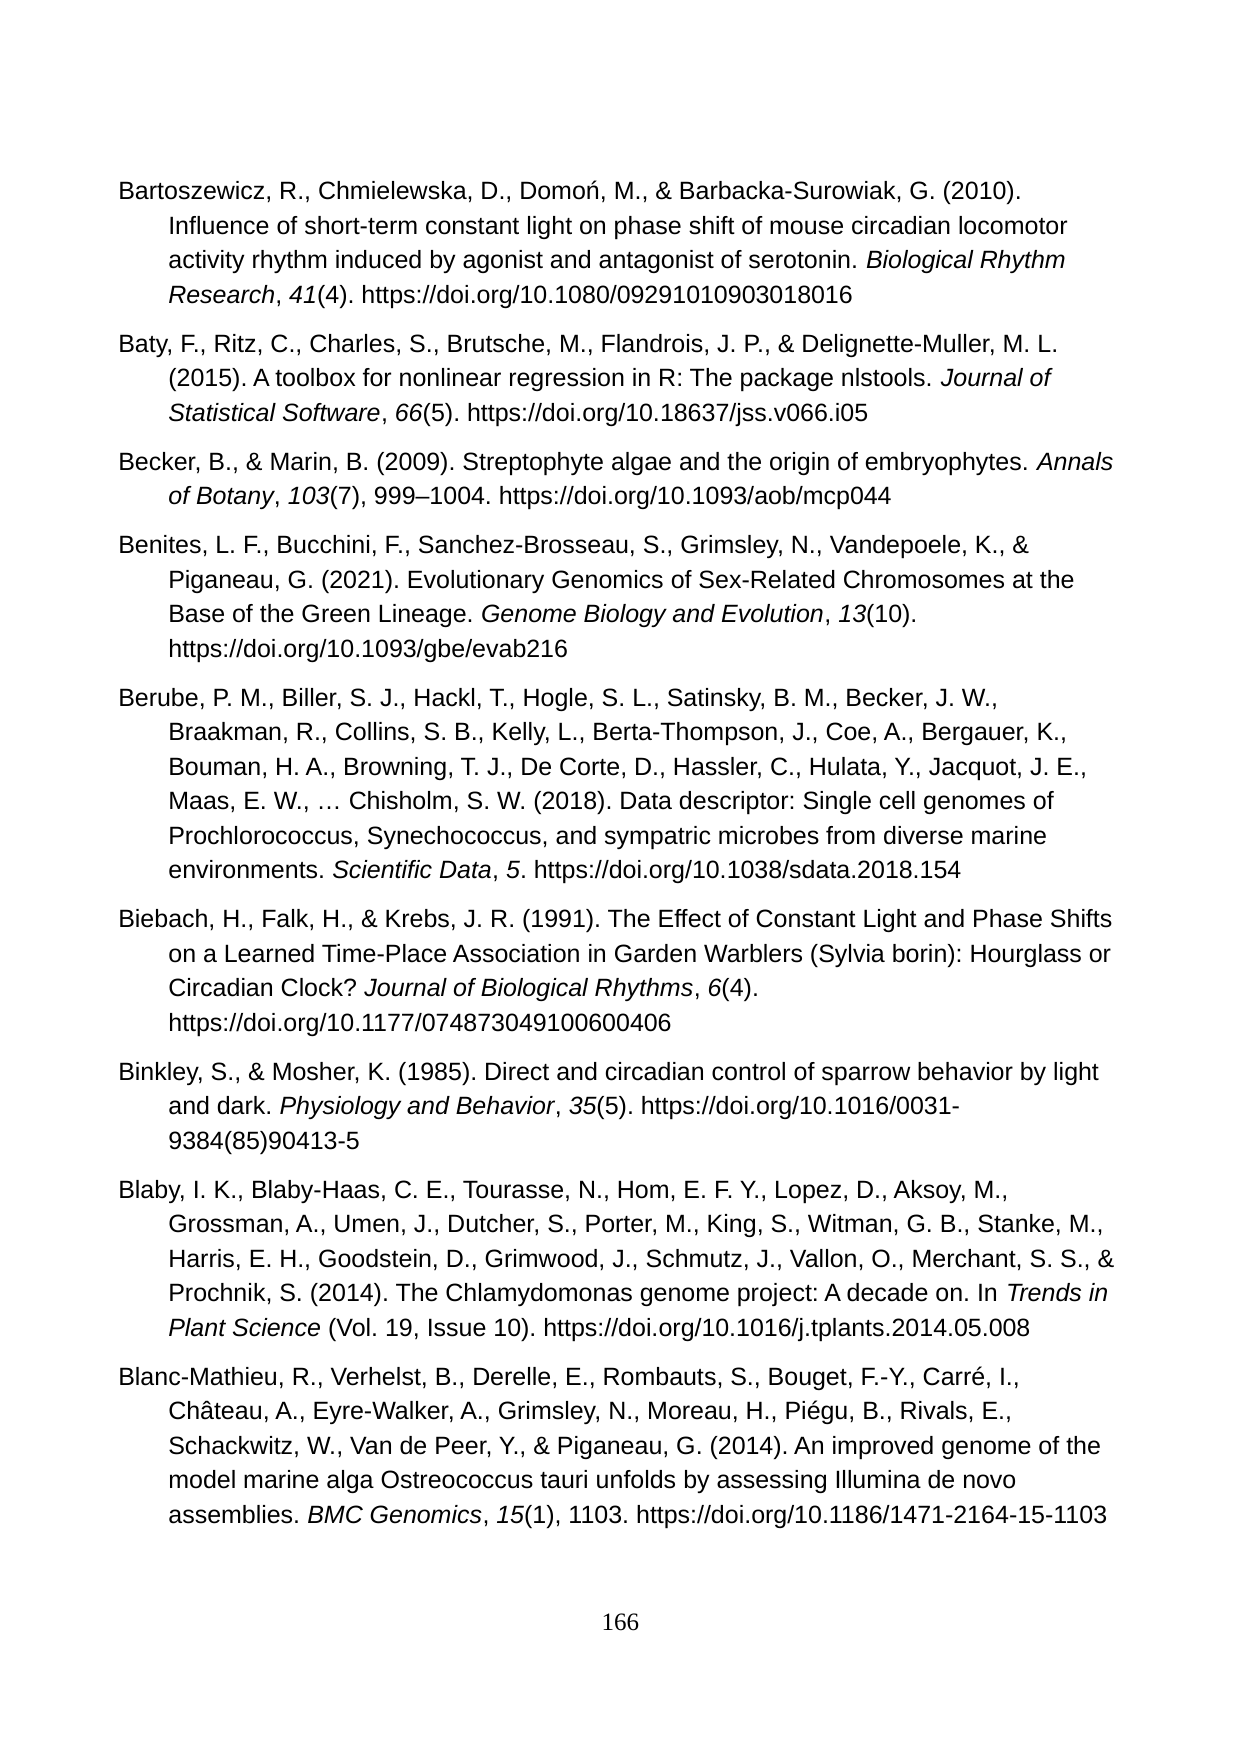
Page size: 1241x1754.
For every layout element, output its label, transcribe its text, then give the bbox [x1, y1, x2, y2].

text Benites, L. F., Bucchini, F., Sanchez-Brosseau, S., Grimsley, N., Vandepoele, K., & Piganeau, G. (2021). Evolutionary Genomics of Sex-Related Chromosomes at the Base of the Green Lineage. Genome Biology and Evolution, 13(10). https://doi.org/10.1093/gbe/evab216 [118, 530, 1122, 663]
text Binkley, S., & Mosher, K. (1985). Direct and circadian control of sparrow behavior by light and dark. Physiology and Behavior, 35(5). https://doi.org/10.1016/0031-9384(85)90413-5 [118, 1057, 1122, 1154]
text Bartoszewicz, R., Chmielewska, D., Domoń, M., & Barbacka-Surowiak, G. (2010). Influence of short-term constant light on phase shift of mouse circadian locomotor activity rhythm induced by agonist and antagonist of serotonin. Biological Rhythm Research, 41(4). https://doi.org/10.1080/09291010903018016 [118, 176, 1122, 308]
text Blanc-Mathieu, R., Verhelst, B., Derelle, E., Rombauts, S., Bouget, F.-Y., Carré, I., Château, A., Eyre-Walker, A., Grimsley, N., Moreau, H., Piégu, B., Rivals, E., Schackwitz, W., Van de Peer, Y., & Piganeau, G. (2014). An improved genome of the model marine alga Ostreococcus tauri unfolds by assessing Illumina de novo assemblies. BMC Genomics, 15(1), 1103. https://doi.org/10.1186/1471-2164-15-1103 [118, 1362, 1122, 1528]
text Becker, B., & Marin, B. (2009). Streptophyte algae and the origin of embryophytes. Annals of Botany, 103(7), 999–1004. https://doi.org/10.1093/aob/mcp044 [118, 447, 1122, 510]
text Blaby, I. K., Blaby-Haas, C. E., Tourasse, N., Hom, E. F. Y., Lopez, D., Aksoy, M., Grossman, A., Umen, J., Dutcher, S., Porter, M., King, S., Witman, G. B., Stanke, M., Harris, E. H., Goodstein, D., Grimwood, J., Schmutz, J., Vallon, O., Merchant, S. S., & Prochnik, S. (2014). The Chlamydomonas genome project: A decade on. In Trends in Plant Science (Vol. 19, Issue 10). https://doi.org/10.1016/j.tplants.2014.05.008 [118, 1175, 1122, 1342]
text Baty, F., Ritz, C., Charles, S., Brutsche, M., Flandrois, J. P., & Delignette-Muller, M. L. (2015). A toolbox for nonlinear regression in R: The package nlstools. Journal of Statistical Software, 66(5). https://doi.org/10.18637/jss.v066.i05 [118, 329, 1122, 427]
text Berube, P. M., Biller, S. J., Hackl, T., Hogle, S. L., Satinsky, B. M., Becker, J. W., Braakman, R., Collins, S. B., Kelly, L., Berta-Thompson, J., Coe, A., Bergauer, K., Bouman, H. A., Browning, T. J., De Corte, D., Hassler, C., Hulata, Y., Jacquot, J. E., Maas, E. W., … Chisholm, S. W. (2018). Data descriptor: Single cell genomes of Prochlorococcus, Synechococcus, and sympatric microbes from diverse marine environments. Scientific Data, 5. https://doi.org/10.1038/sdata.2018.154 [118, 683, 1122, 884]
text Biebach, H., Falk, H., & Krebs, J. R. (1991). The Effect of Constant Light and Phase Shifts on a Learned Time-Place Association in Garden Warblers (Sylvia borin): Hourglass or Circadian Clock? Journal of Biological Rhythms, 6(4). https://doi.org/10.1177/074873049100600406 [118, 904, 1122, 1037]
